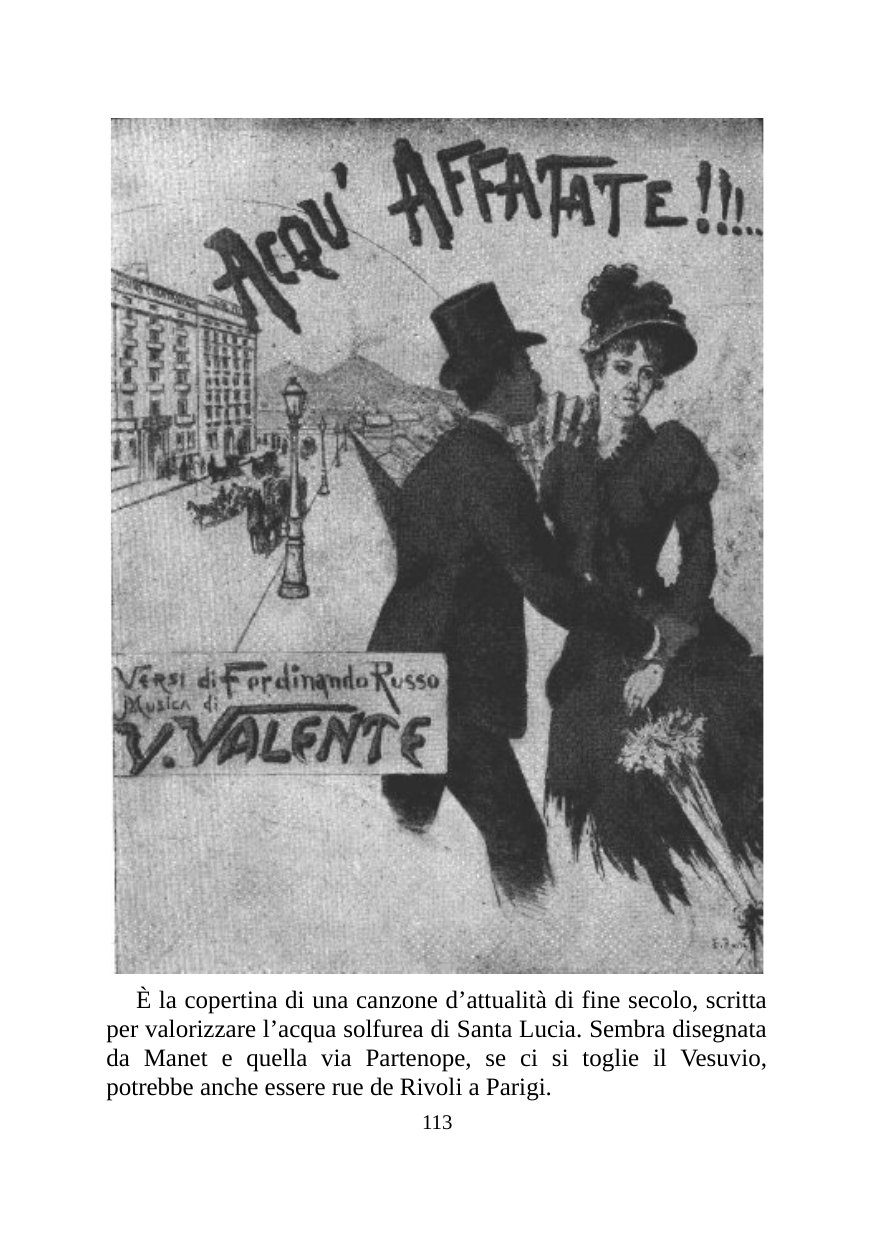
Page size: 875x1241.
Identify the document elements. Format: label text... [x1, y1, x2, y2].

picture [110, 118, 764, 974]
text È la copertina di una canzone d’attualità di fine secolo, scritta per valorizzare l’acqua solfurea di Santa Lucia. Sembra disegnata da Manet e quella via Partenope, se ci si toglie il Vesuvio, potrebbe anche essere rue de Rivoli a Parigi. [106, 974, 768, 1101]
